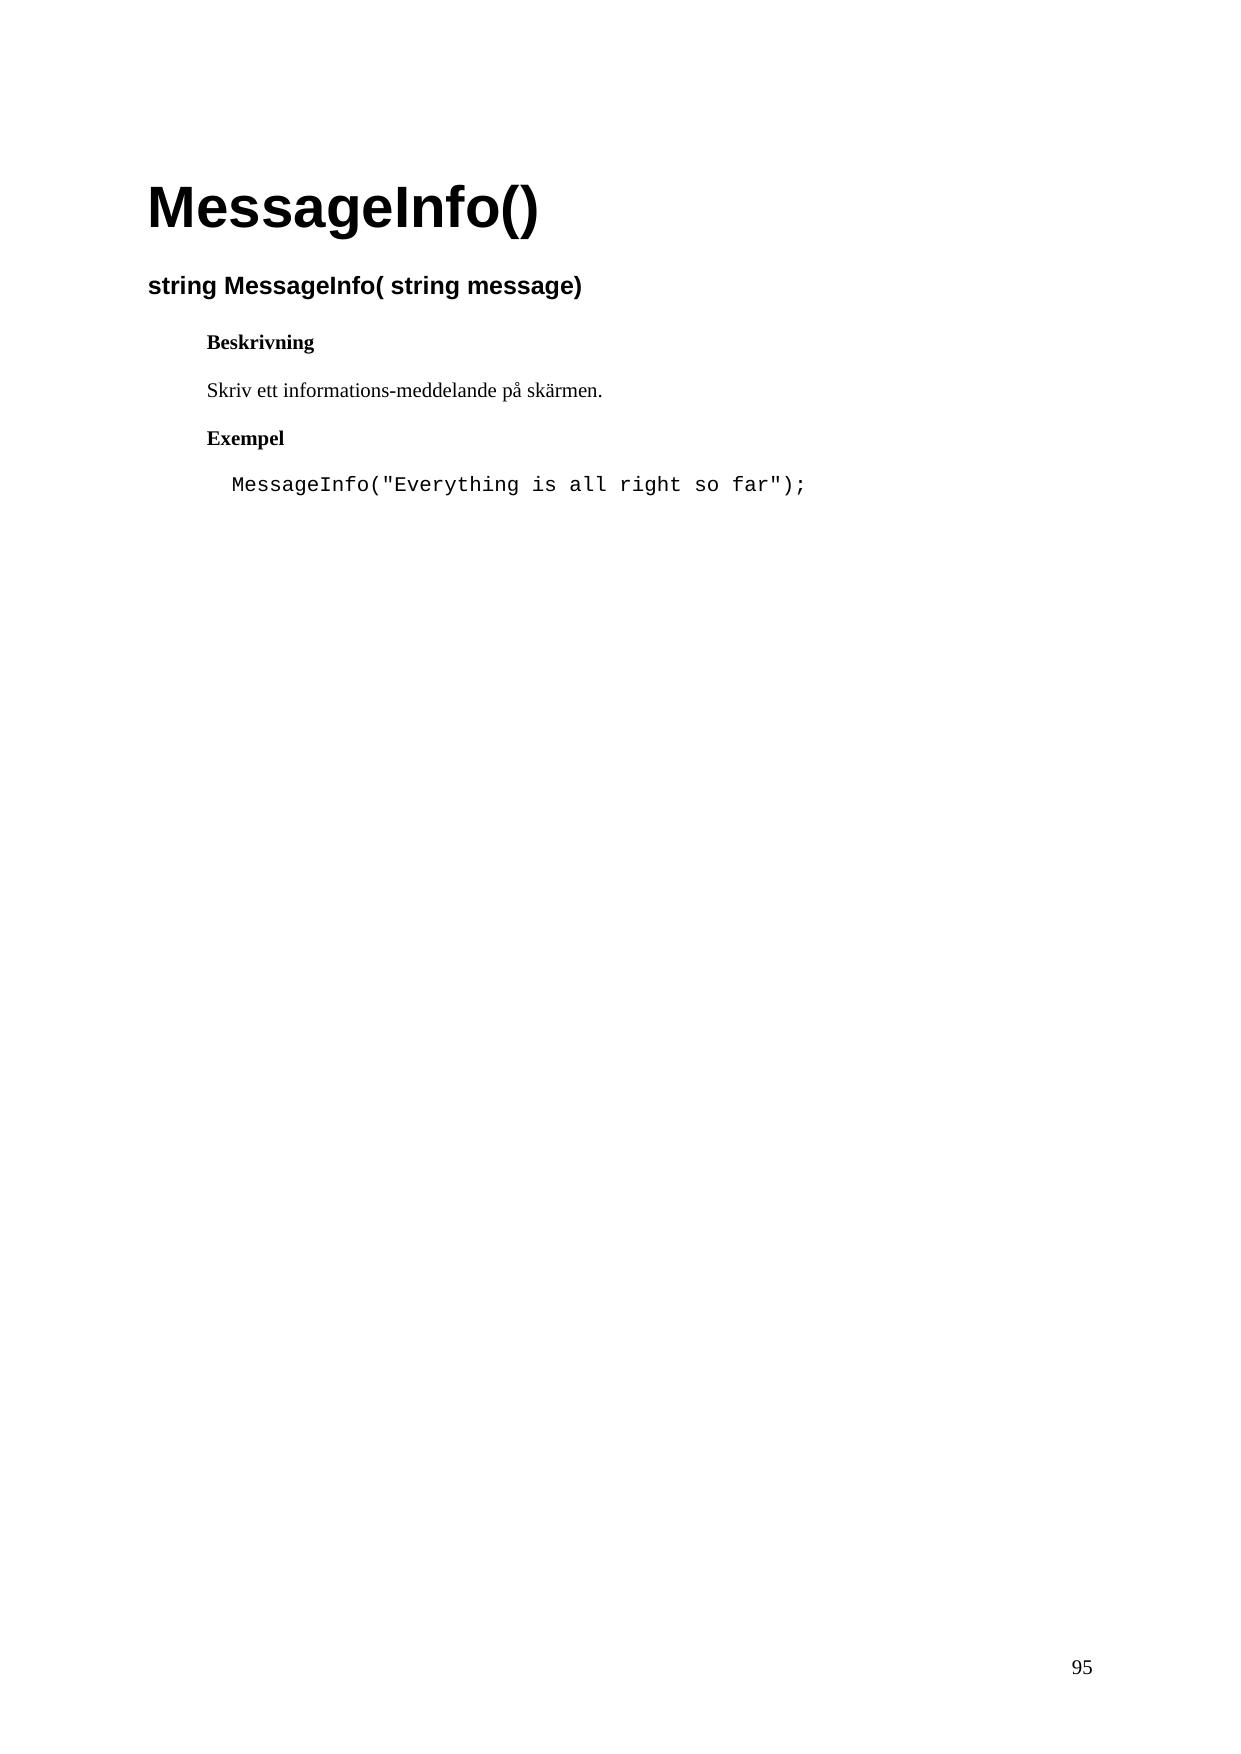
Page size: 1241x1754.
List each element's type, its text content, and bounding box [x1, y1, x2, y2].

text Skriv ett informations-meddelande på skärmen. [207, 378, 1093, 402]
subtitle string MessageInfo( string message) [148, 271, 1093, 300]
text Beskrivning [207, 330, 1093, 354]
subtitle MessageInfo() [148, 173, 1093, 240]
text MessageInfo("Everything is all right so far"); [207, 474, 1093, 498]
text Exempel [207, 426, 1093, 450]
